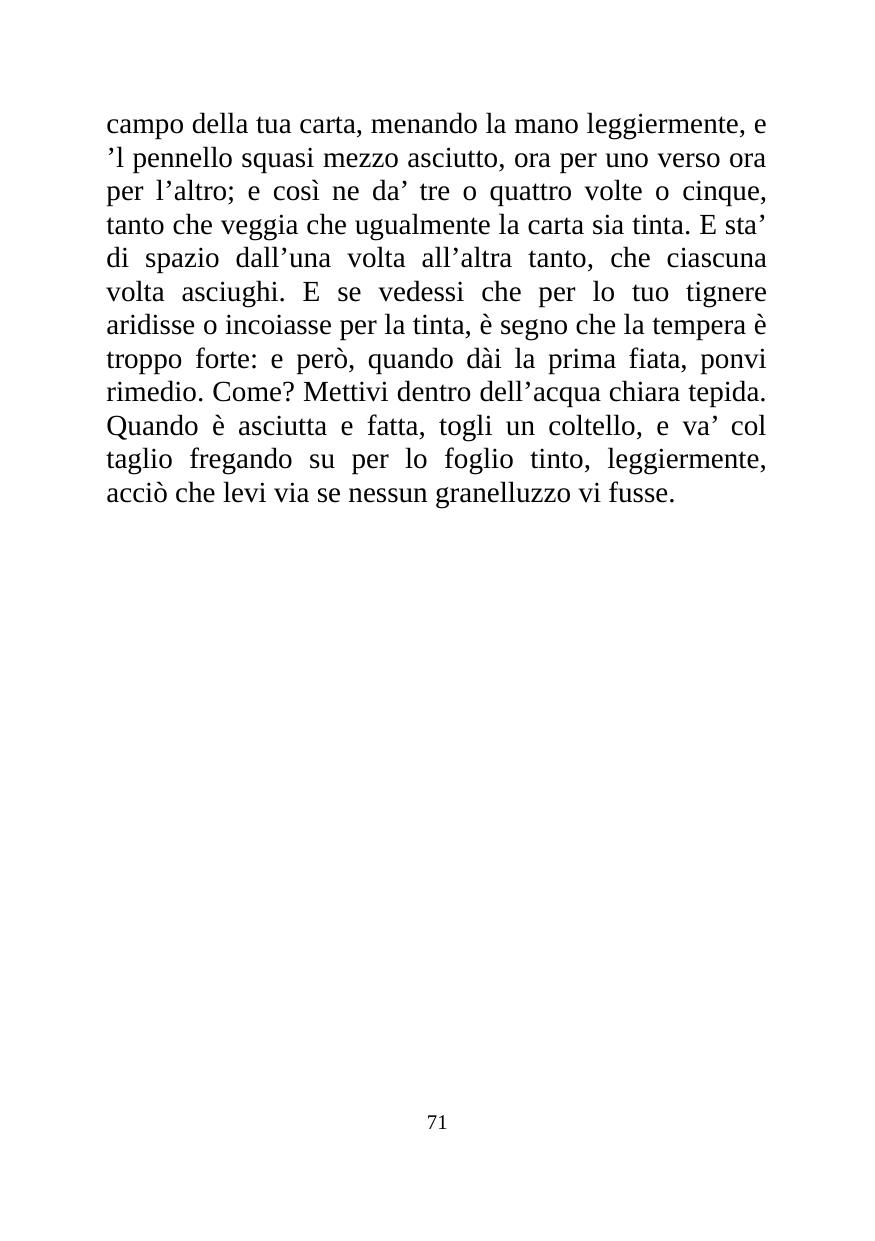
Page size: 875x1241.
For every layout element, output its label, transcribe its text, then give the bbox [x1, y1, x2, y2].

text campo della tua carta, menando la mano leggiermente, e ’l pennello squasi mezzo asciutto, ora per uno verso ora per l’altro; e così ne da’ tre o quattro volte o cinque, tanto che veggia che ugualmente la carta sia tinta. E sta’ di spazio dall’una volta all’altra tanto, che ciascuna volta asciughi. E se vedessi che per lo tuo tignere aridisse o incoiasse per la tinta, è segno che la tempera è troppo forte: e però, quando dài la prima fiata, ponvi rimedio. Come? Mettivi dentro dell’acqua chiara tepida. Quando è asciutta e fatta, togli un coltello, e va’ col taglio fregando su per lo foglio tinto, leggiermente, acciò che levi via se nessun granelluzzo vi fusse. [106, 106, 768, 509]
